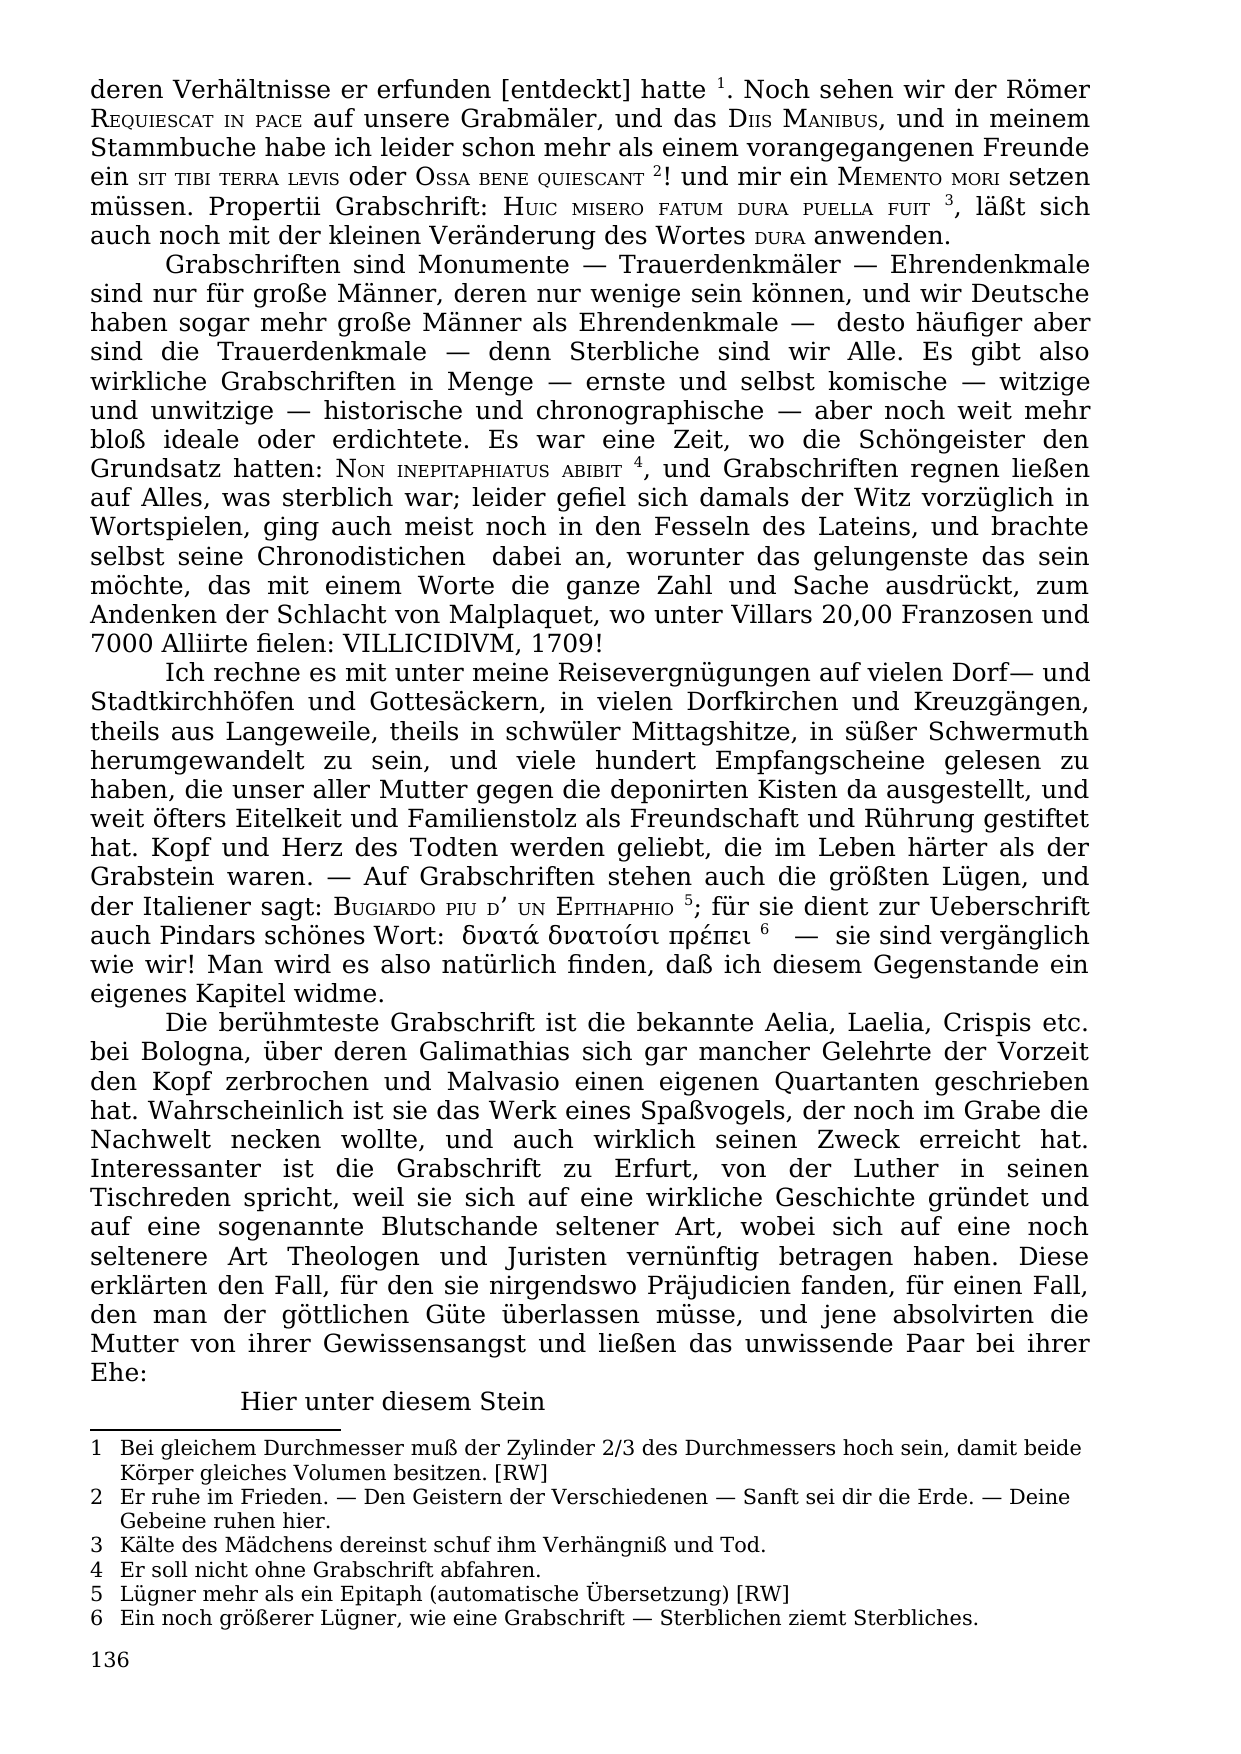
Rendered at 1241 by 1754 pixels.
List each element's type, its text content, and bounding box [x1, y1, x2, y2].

text Er ruhe im Frieden. — Den Geistern der Verschiedenen — Sanft sei dir die Erde. — Deine Gebeine ruhen hier. [90, 1485, 1091, 1533]
text Lügner mehr als ein Epitaph (automatische Übersetzung) [RW] [90, 1582, 1091, 1606]
text Grabschriften sind Monumente — Trauerdenkmäler — Ehrendenkmale sind nur für große Männer, deren nur wenige sein können, und wir Deutsche haben sogar mehr große Männer als Ehrendenkmale — desto häufiger aber sind die Trauerdenkmale — denn Sterbliche sind wir Alle. Es gibt also wirkliche Grabschriften in Menge — ernste und selbst komische — witzige und unwitzige — historische und chronographische — aber noch weit mehr bloß ideale oder erdichtete. Es war eine Zeit, wo die Schöngeister den Grundsatz hatten: Non inepitaphiatus abibit , und Grabschriften regnen ließen auf Alles, was sterblich war; leider gefiel sich damals der Witz vorzüglich in Wortspielen, ging auch meist noch in den Fesseln des Lateins, und brachte selbst seine Chronodistichen dabei an, worunter das gelungenste das sein möchte, das mit einem Worte die ganze Zahl und Sache ausdrückt, zum Andenken der Schlacht von Malplaquet, wo unter Villars 20,00 Franzosen und 7000 Alliirte fielen: VILLICIDlVM, 1709! [90, 250, 1091, 658]
text Ich rechne es mit unter meine Reisevergnügungen auf vielen Dorf— und Stadtkirchhöfen und Gottesäckern, in vielen Dorfkirchen und Kreuzgängen, theils aus Langeweile, theils in schwüler Mittagshitze, in süßer Schwermuth herumgewandelt zu sein, und viele hundert Empfangscheine gelesen zu haben, die unser aller Mutter gegen die deponirten Kisten da ausgestellt, und weit öfters Eitelkeit und Familienstolz als Freundschaft und Rührung gestiftet hat. Kopf und Herz des Todten werden geliebt, die im Leben härter als der Grabstein waren. — Auf Grabschriften stehen auch die größten Lügen, und der Italiener sagt: Bugiardo piu d’ un Epithaphio ; für sie dient zur Ueberschrift auch Pindars schönes Wort: δνατά δνατοίσι πρέπει — sie sind vergänglich wie wir! Man wird es also natürlich finden, daß ich diesem Gegenstande ein eigenes Kapitel widme. [90, 658, 1091, 1008]
text deren Verhältnisse er erfunden [entdeckt] hatte . Noch sehen wir der Römer Requiescat in pace auf unsere Grabmäler, und das Diis Manibus, und in meinem Stammbuche habe ich leider schon mehr als einem vorangegangenen Freunde ein sit tibi terra levis oder Ossa bene quiescant ! und mir ein Memento mori setzen müssen. Propertii Grabschrift: Huic misero fatum dura puella fuit , läßt sich auch noch mit der kleinen Veränderung des Wortes dura anwenden. [90, 75, 1091, 250]
text Kälte des Mädchens dereinst schuf ihm Verhängniß und Tod. [90, 1533, 1091, 1558]
text Die berühmteste Grabschrift ist die bekannte Aelia, Laelia, Crispis etc. bei Bologna, über deren Galimathias sich gar mancher Gelehrte der Vorzeit den Kopf zerbrochen und Malvasio einen eigenen Quartanten geschrieben hat. Wahrscheinlich ist sie das Werk eines Spaßvogels, der noch im Grabe die Nachwelt necken wollte, und auch wirklich seinen Zweck erreicht hat. Interessanter ist die Grabschrift zu Erfurt, von der Luther in seinen Tischreden spricht, weil sie sich auf eine wirkliche Geschichte gründet und auf eine sogenannte Blutschande seltener Art, wobei sich auf eine noch seltenere Art Theologen und Juristen vernünftig betragen haben. Diese erklärten den Fall, für den sie nirgendswo Präjudicien fanden, für einen Fall, den man der göttlichen Güte überlassen müsse, und jene absolvirten die Mutter von ihrer Gewissensangst und ließen das unwissende Paar bei ihrer Ehe: [90, 1008, 1091, 1387]
text Hier unter diesem Stein [240, 1387, 1091, 1417]
text Bei gleichem Durchmesser muß der Zylinder 2/3 des Durchmessers hoch sein, damit beide Körper gleiches Volumen besitzen. [RW] [90, 1436, 1091, 1485]
text Ein noch größerer Lügner, wie eine Grabschrift — Sterblichen ziemt Sterbliches. [90, 1606, 1091, 1631]
text Er soll nicht ohne Grabschrift abfahren. [90, 1558, 1091, 1582]
